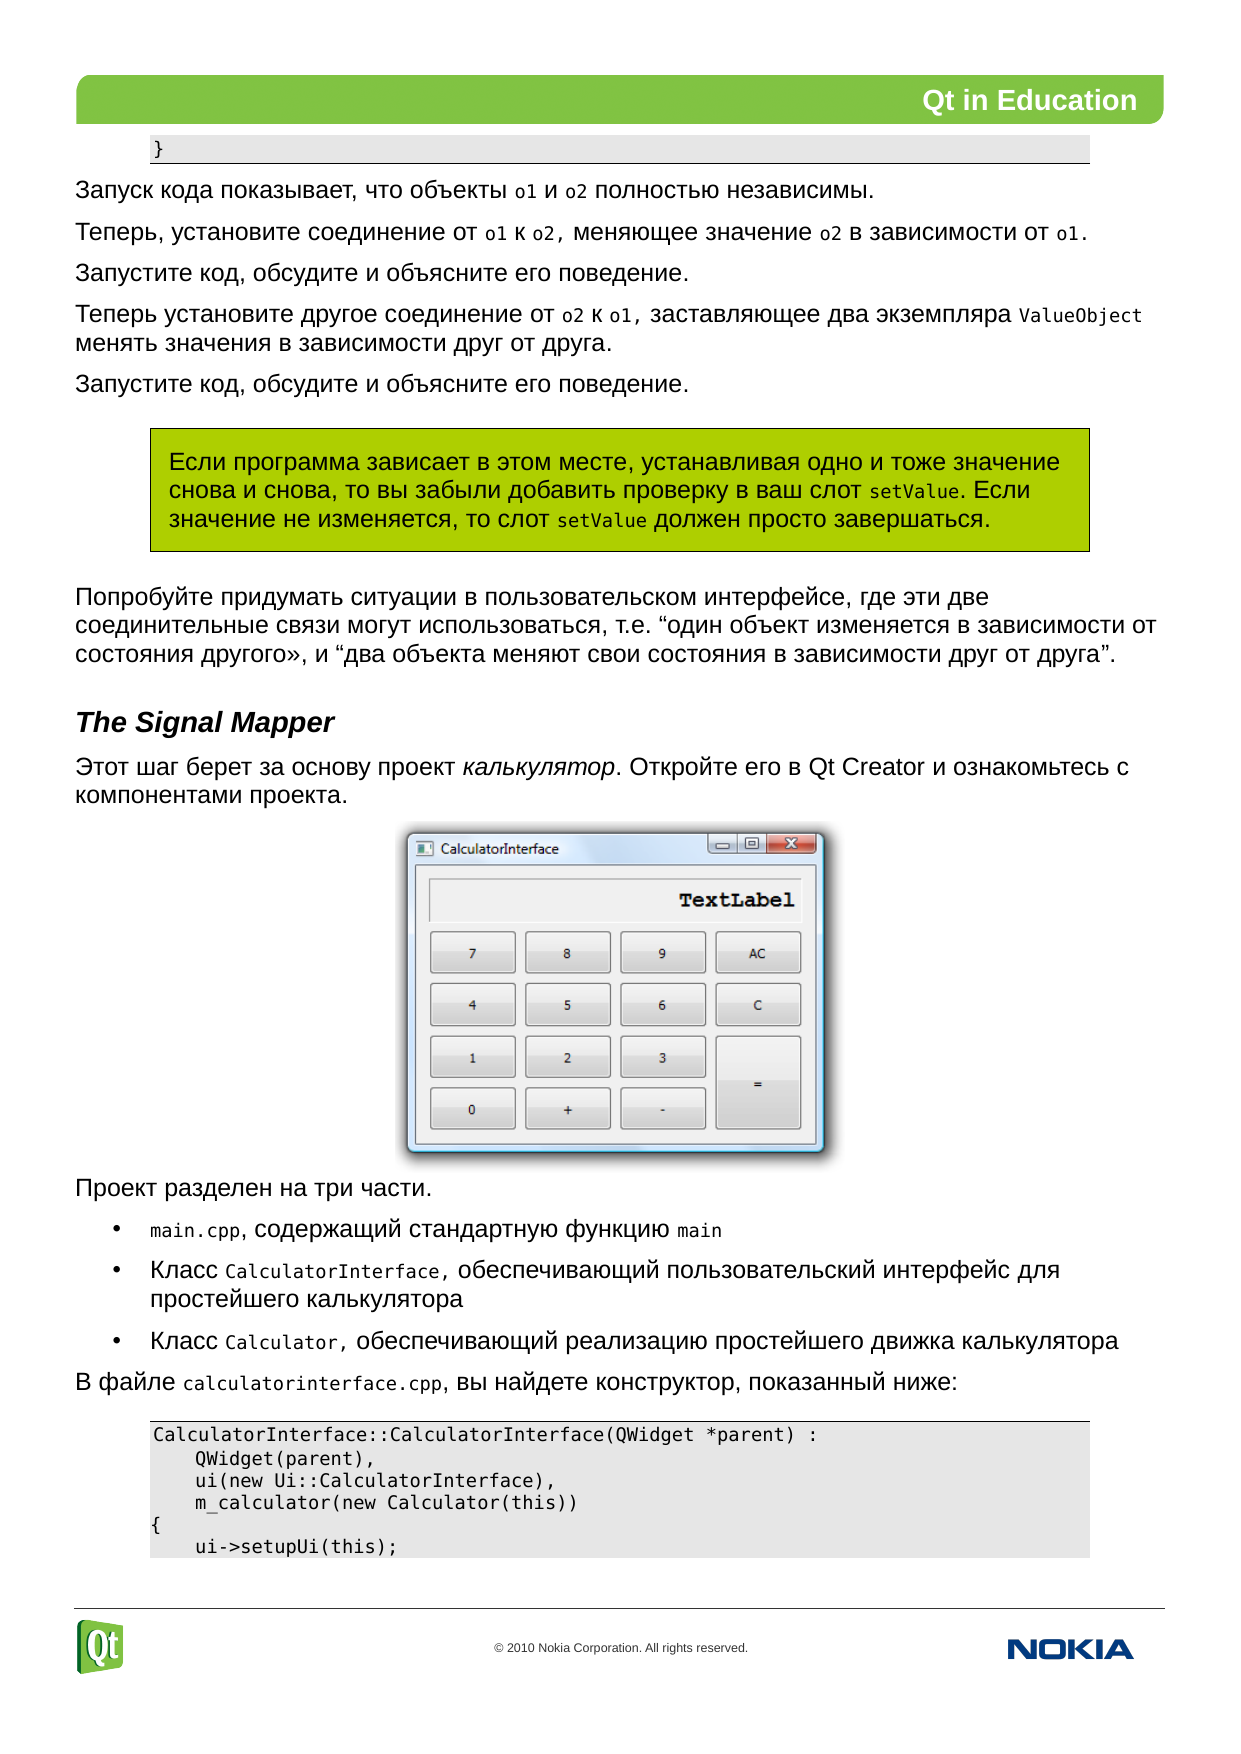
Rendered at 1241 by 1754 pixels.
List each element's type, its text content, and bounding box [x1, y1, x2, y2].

list Класс CalculatorInterface, обеспечивающий пользовательский интерфейс для простейшего калькулятора [112, 1256, 1165, 1313]
text QWidget(parent), [150, 1448, 1090, 1470]
text Теперь, установите соединение от o1 к o2, меняющее значение o2 в зависимости от o1. [75, 216, 1165, 245]
text Если программа зависает в этом месте, устанавливая одно и тоже значение снова и снова, то вы забыли добавить проверку в ваш слот setValue. Если значение не изменяется, то слот setValue должен просто завершаться. [151, 429, 1089, 551]
list main.cpp, содержащий стандартную функцию main [112, 1214, 1165, 1243]
text m_calculator(new Calculator(this)) [150, 1492, 1090, 1514]
text В файле calculatorinterface.cpp, вы найдете конструктор, показанный ниже: [75, 1367, 1165, 1396]
text { [150, 1514, 1090, 1536]
subtitle The Signal Mapper [75, 706, 1165, 739]
picture [395, 821, 845, 1173]
text Запустите код, обсудите и объясните его поведение. [75, 369, 1165, 398]
picture [978, 1610, 1164, 1688]
picture [73, 1615, 127, 1679]
text Проект разделен на три части. [75, 1173, 1165, 1202]
text ui->setupUi(this); [150, 1536, 1090, 1558]
list Класс Calculator, обеспечивающий реализацию простейшего движка калькулятора [112, 1326, 1165, 1354]
text ui(new Ui::CalculatorInterface), [150, 1470, 1090, 1492]
text Этот шаг берет за основу проект калькулятор. Откройте его в Qt Creator и ознакомьтесь с компонентами проекта. [75, 752, 1165, 809]
text Теперь установите другое соединение от o2 к o1, заставляющее два экземпляра ValueObject менять значения в зависимости друг от друга. [75, 299, 1165, 356]
text CalculatorInterface::CalculatorInterface(QWidget *parent) : [150, 1422, 1090, 1448]
text Запустите код, обсудите и объясните его поведение. [75, 258, 1165, 286]
text Запуск кода показывает, что объекты o1 и o2 полностью независимы. [75, 175, 1165, 204]
picture [76, 75, 1164, 124]
text Попробуйте придумать ситуации в пользовательском интерфейсе, где эти две соединительные связи могут использоваться, т.е. “один объект изменяется в зависимости от состояния другого», и “два объекта меняют свои состояния в зависимости друг от друга”. [75, 582, 1165, 668]
text } [150, 135, 1090, 163]
